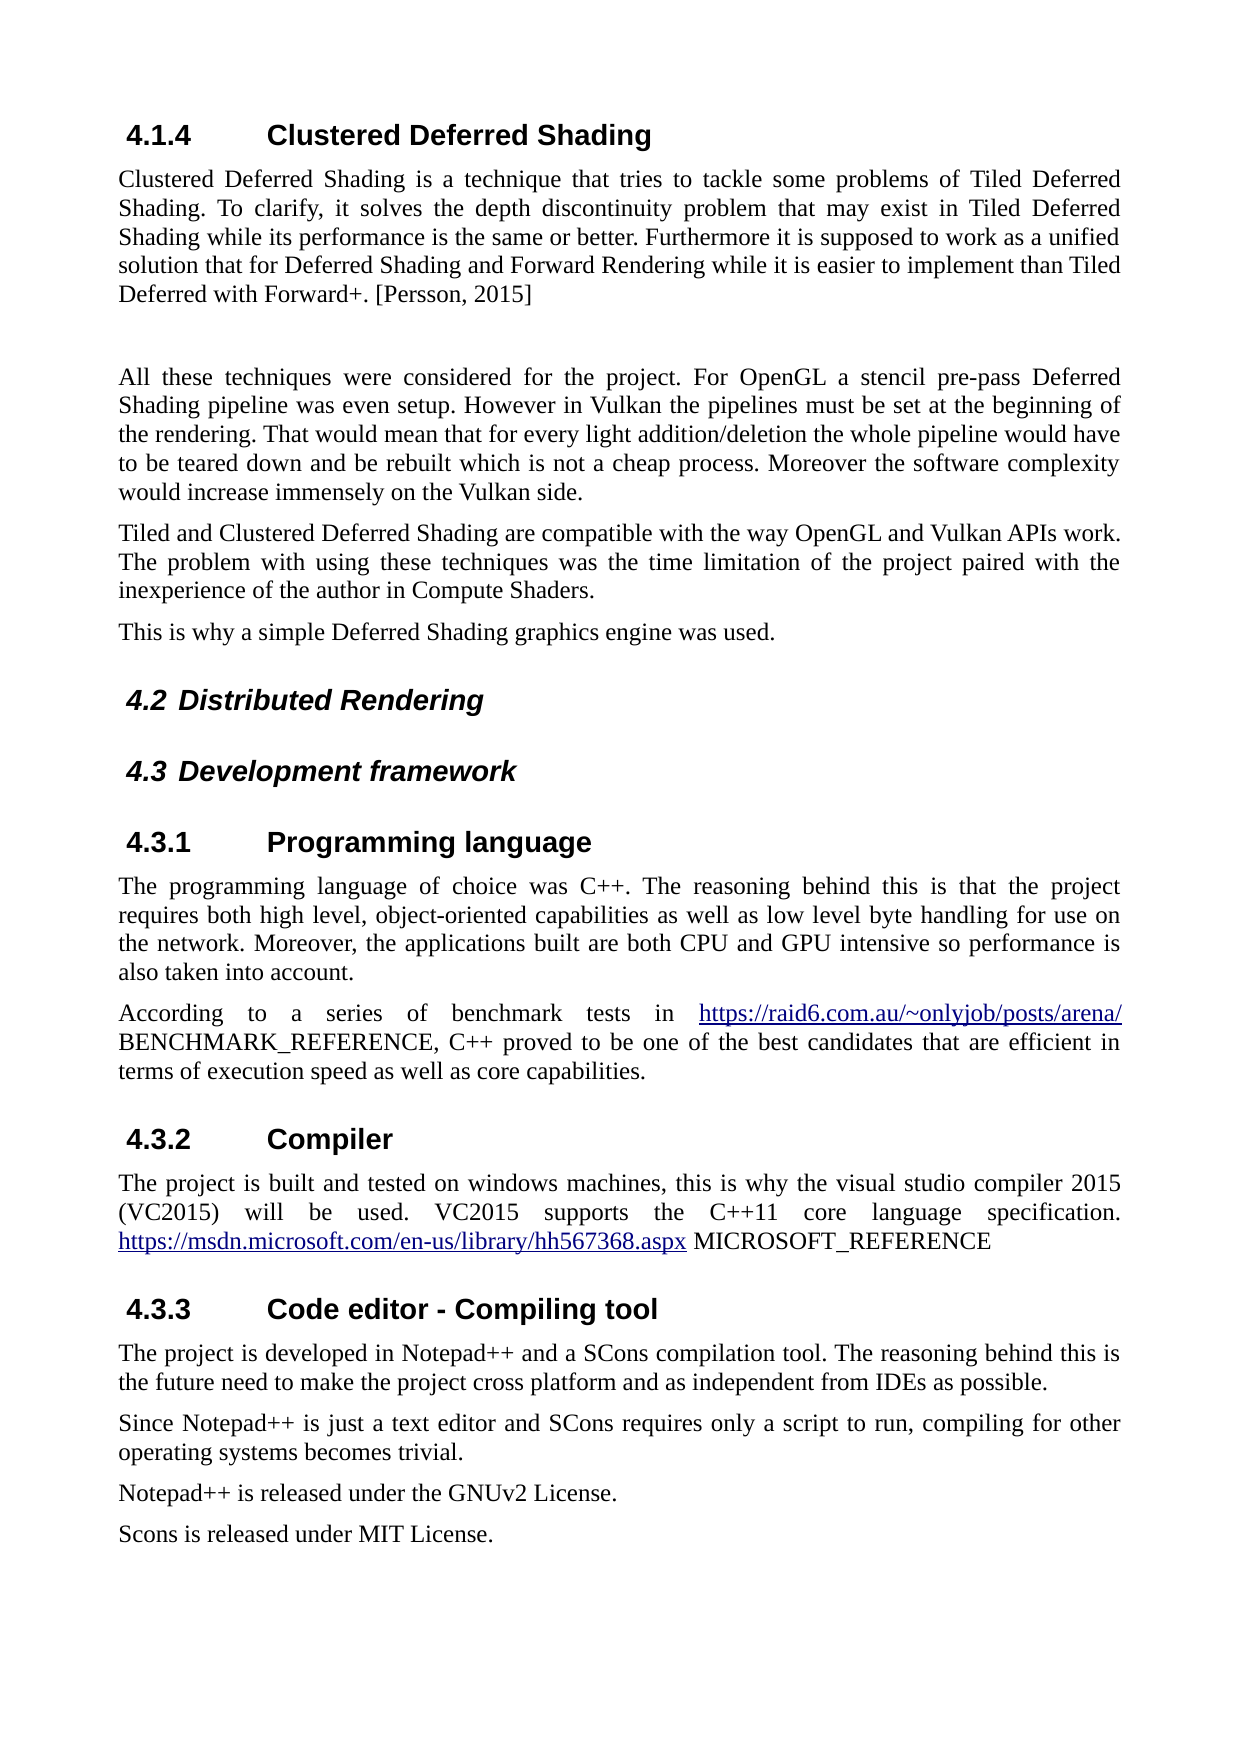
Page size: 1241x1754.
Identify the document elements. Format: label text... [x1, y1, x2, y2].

text Notepad++ is released under the GNUv2 License. [118, 1478, 1122, 1507]
text Since Notepad++ is just a text editor and SCons requires only a script to run, compiling for other operating systems becomes trivial. [118, 1408, 1122, 1466]
text This is why a simple Deferred Shading graphics engine was used. [118, 617, 1122, 645]
text All these techniques were considered for the project. For OpenGL a stencil pre-pass Deferred Shading pipeline was even setup. However in Vulkan the pipelines must be set at the beginning of the rendering. That would mean that for every light addition/deletion the whole pipeline would have to be teared down and be rebuilt which is not a cheap process. Moreover the software complexity would increase immensely on the Vulkan side. [118, 362, 1122, 505]
subtitle Code editor - Compiling tool [118, 1292, 1122, 1326]
subtitle Clustered Deferred Shading [118, 118, 1122, 152]
subtitle Compiler [118, 1122, 1122, 1156]
text Scons is released under MIT License. [118, 1519, 1122, 1548]
subtitle Development framework [118, 754, 1122, 787]
subtitle Programming language [118, 825, 1122, 858]
subtitle Distributed Rendering [118, 683, 1122, 716]
text Clustered Deferred Shading is a technique that tries to tackle some problems of Tiled Deferred Shading. To clarify, it solves the depth discontinuity problem that may exist in Tiled Deferred Shading while its performance is the same or better. Furthermore it is supposed to work as a unified solution that for Deferred Shading and Forward Rendering while it is easier to implement than Tiled Deferred with Forward+. [Persson, 2015] [118, 164, 1122, 308]
text The project is built and tested on windows machines, this is why the visual studio compiler 2015 (VC2015) will be used. VC2015 supports the C++11 core language specification. https://msdn.microsoft.com/en-us/library/hh567368.aspx MICROSOFT_REFERENCE [118, 1168, 1122, 1254]
text The project is developed in Notepad++ and a SCons compilation tool. The reasoning behind this is the future need to make the project cross platform and as independent from IDEs as possible. [118, 1338, 1122, 1396]
text The programming language of choice was C++. The reasoning behind this is that the project requires both high level, object-oriented capabilities as well as low level byte handling for use on the network. Moreover, the applications built are both CPU and GPU intensive so performance is also taken into account. [118, 871, 1122, 986]
text According to a series of benchmark tests in https://raid6.com.au/~onlyjob/posts/arena/ BENCHMARK_REFERENCE, C++ proved to be one of the best candidates that are efficient in terms of execution speed as well as core capabilities. [118, 998, 1122, 1085]
text Tiled and Clustered Deferred Shading are compatible with the way OpenGL and Vulkan APIs work. The problem with using these techniques was the time limitation of the project paired with the inexperience of the author in Compute Shaders. [118, 518, 1122, 604]
